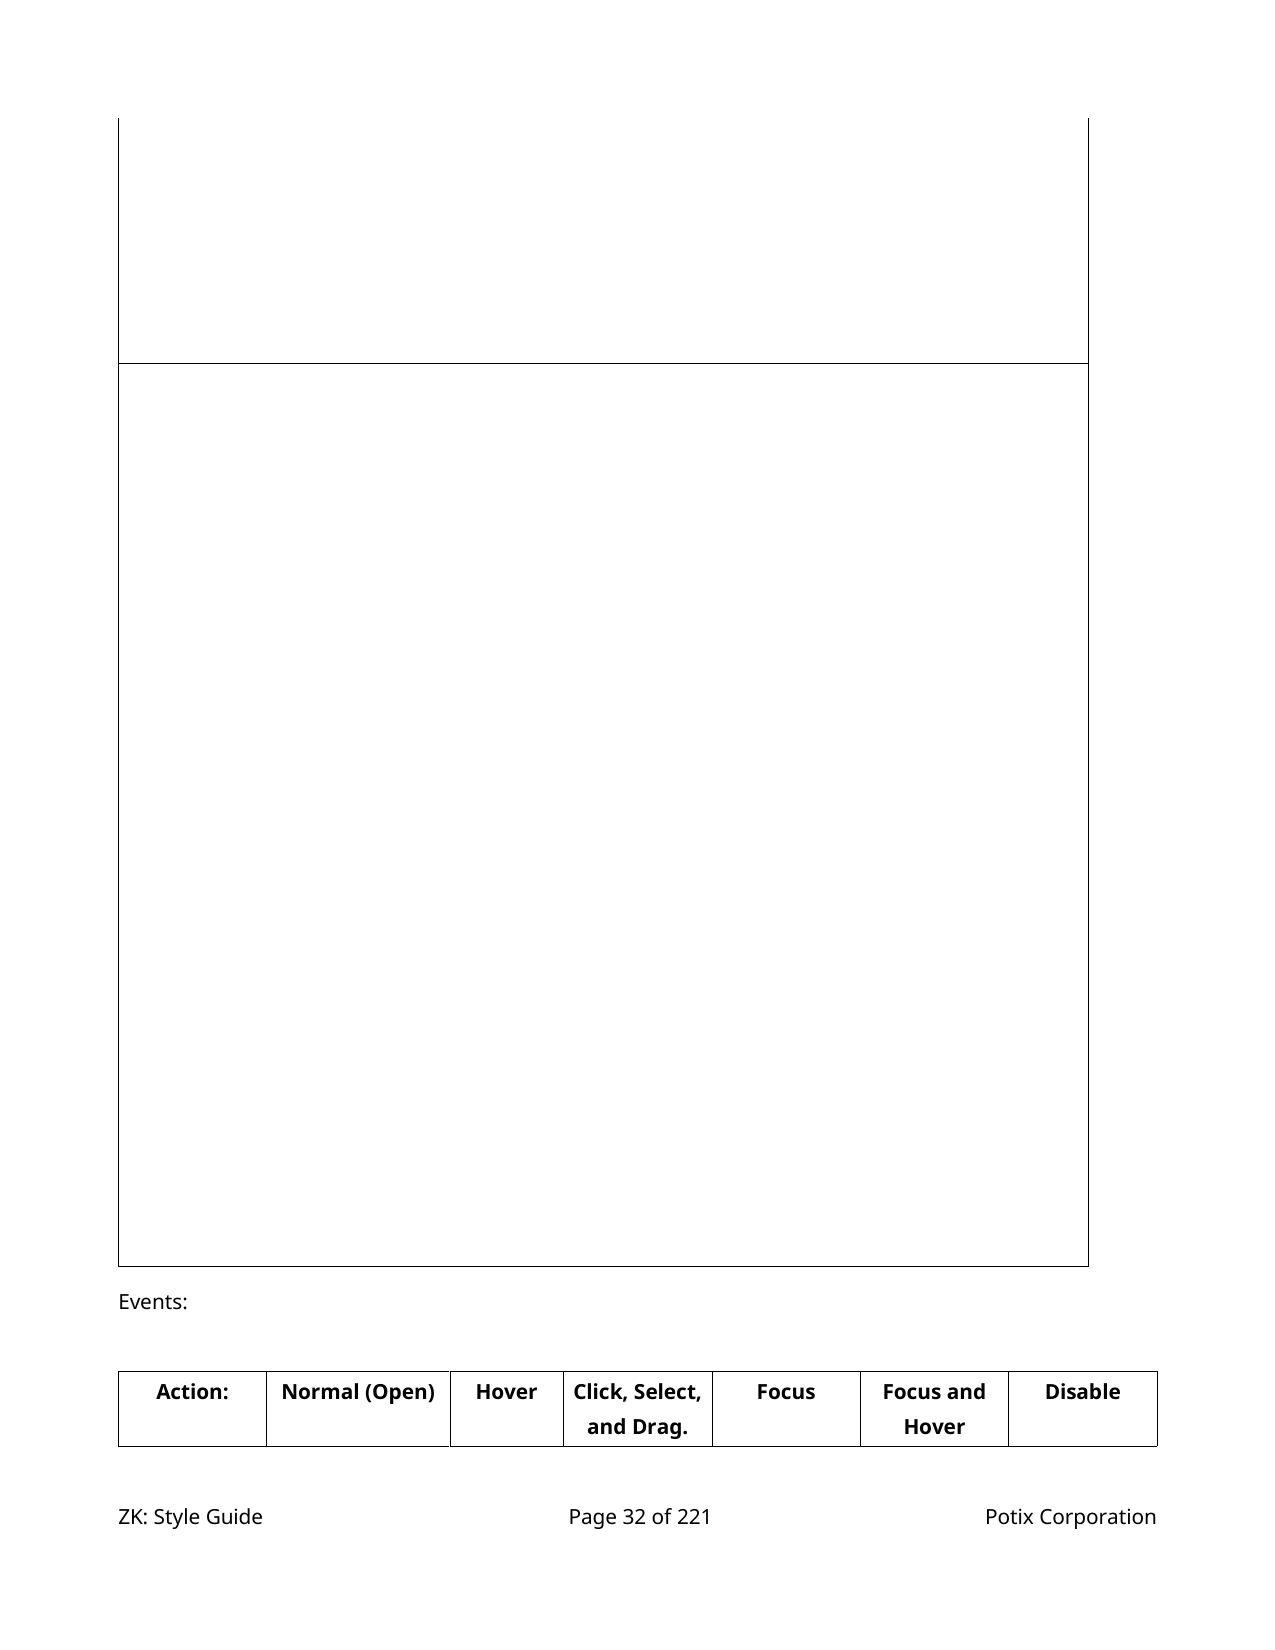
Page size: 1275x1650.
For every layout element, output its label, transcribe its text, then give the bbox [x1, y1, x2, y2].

table_header Click, Select, and Drag. [564, 1372, 712, 1446]
table_cell [119, 364, 1088, 1266]
table_header Focus and Hover [861, 1372, 1008, 1446]
table_header Focus [713, 1372, 860, 1446]
table_cell [119, 118, 1088, 363]
table_header Disable [1009, 1372, 1157, 1446]
table_header Normal (Open) [267, 1372, 449, 1446]
text Events: [118, 1287, 1157, 1351]
table_header Action: [119, 1372, 266, 1446]
table_header Hover [451, 1372, 563, 1446]
